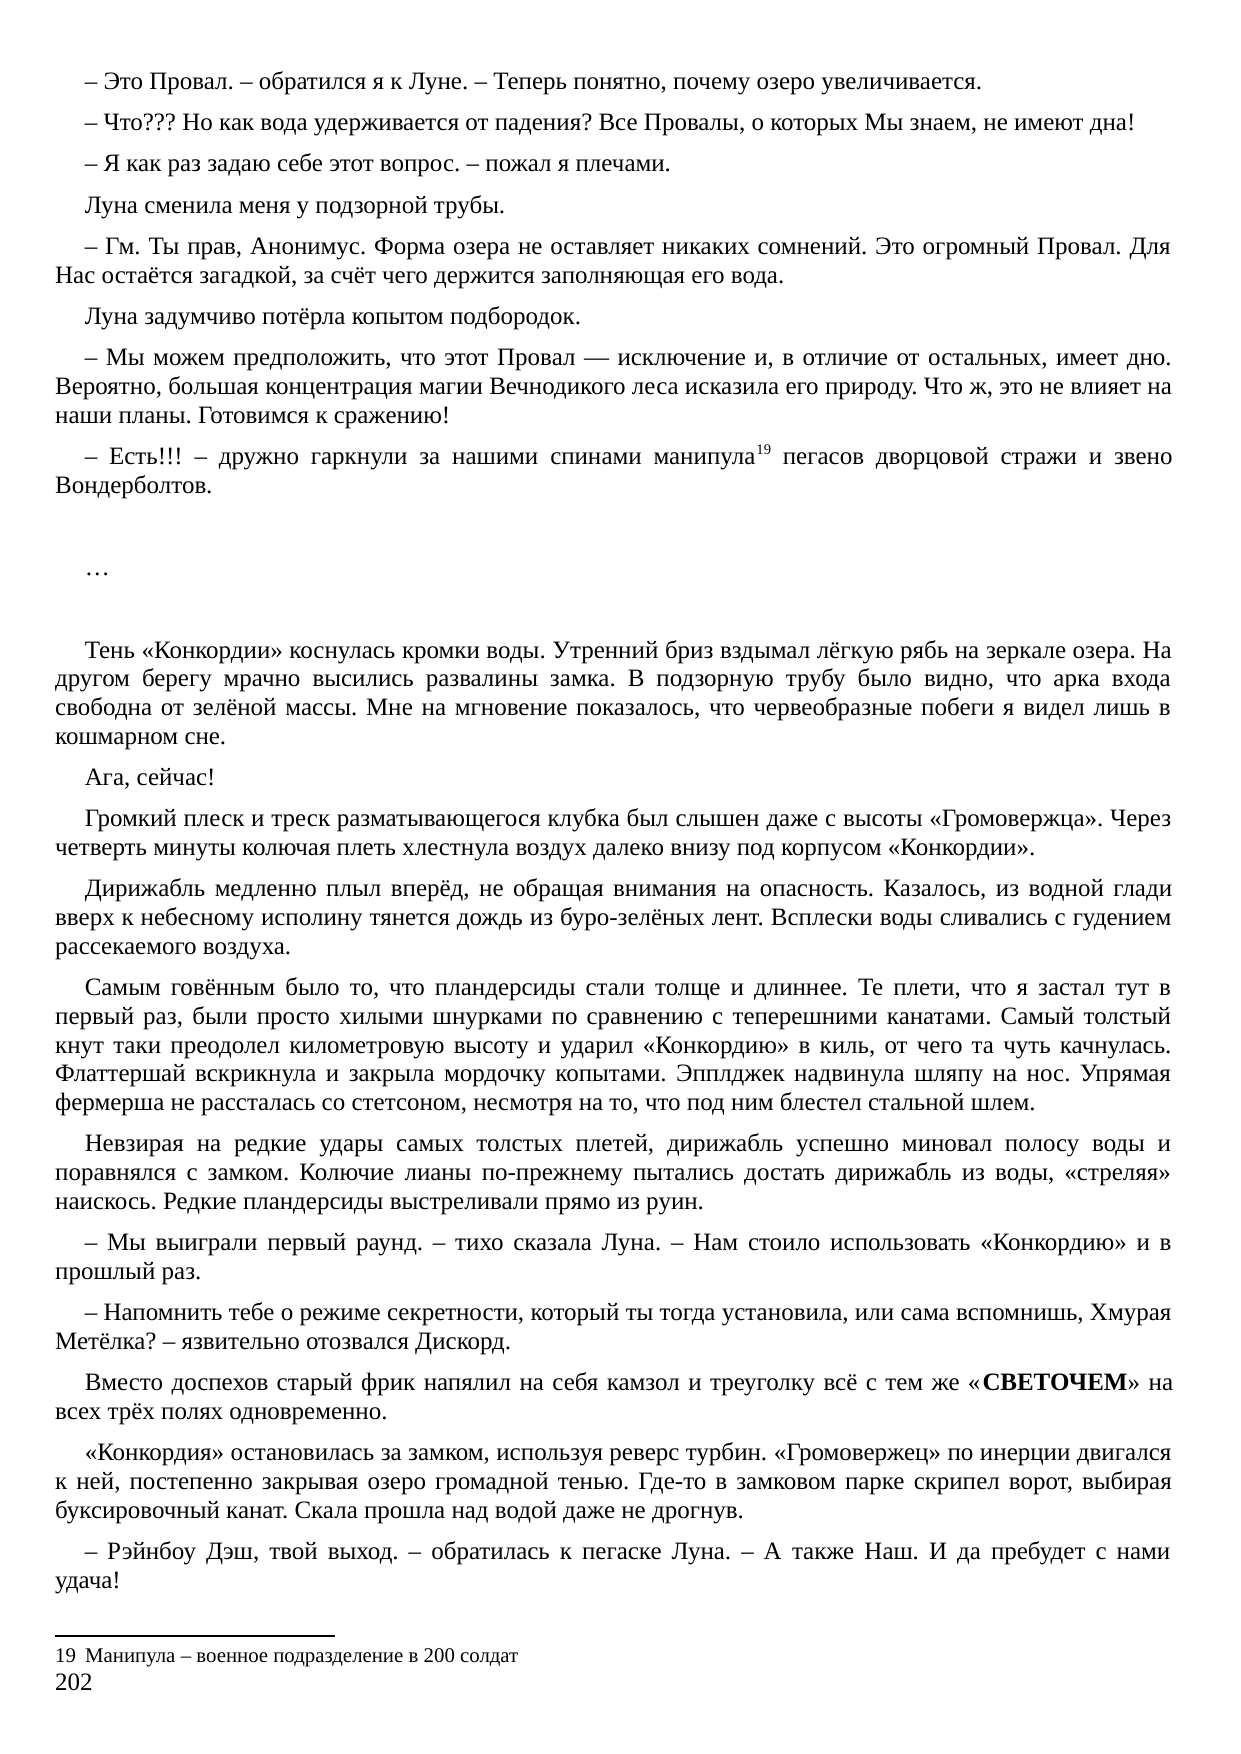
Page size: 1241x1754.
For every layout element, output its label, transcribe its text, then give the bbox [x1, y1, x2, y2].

text Ага, сейчас! [55, 762, 1173, 791]
text – Гм. Ты прав, Анонимус. Форма озера не оставляет никаких сомнений. Это огромный Провал. Для Нас остаётся загадкой, за счёт чего держится заполняющая его вода. [55, 231, 1173, 288]
text «Конкордия» остановилась за замком, используя реверс турбин. «Громовержец» по инерции двигался к ней, постепенно закрывая озеро громадной тенью. Где-то в замковом парке скрипел ворот, выбирая буксировочный канат. Скала прошла над водой даже не дрогнув. [55, 1437, 1173, 1523]
text Луна сменила меня у подзорной трубы. [55, 190, 1173, 218]
text Невзирая на редкие удары самых толстых плетей, дирижабль успешно миновал полосу воды и поравнялся с замком. Колючие лианы по-прежнему пытались достать дирижабль из воды, «стреляя» наискось. Редкие пландерсиды выстреливали прямо из руин. [55, 1128, 1173, 1215]
text – Напомнить тебе о режиме секретности, который ты тогда установила, или сама вспомнишь, Хмурая Метёлка? – язвительно отозвался Дискорд. [55, 1297, 1173, 1355]
text – Я как раз задаю себе этот вопрос. – пожал я плечами. [55, 148, 1173, 177]
text – Что??? Но как вода удерживается от падения? Все Провалы, о которых Мы знаем, не имеют дна! [55, 107, 1173, 136]
text Луна задумчиво потёрла копытом подбородок. [55, 301, 1173, 330]
text Дирижабль медленно плыл вперёд, не обращая внимания на опасность. Казалось, из водной глади вверх к небесному исполину тянется дождь из буро-зелёных лент. Всплески воды сливались с гудением рассекаемого воздуха. [55, 873, 1173, 960]
text Самым говённым было то, что пландерсиды стали толще и длиннее. Те плети, что я застал тут в первый раз, были просто хилыми шнурками по сравнению с теперешними канатами. Самый толстый кнут таки преодолел километровую высоту и ударил «Конкордию» в киль, от чего та чуть качнулась. Флаттершай вскрикнула и закрыла мордочку копытами. Эпплджек надвинула шляпу на нос. Упрямая фермерша не рассталась со стетсоном, несмотря на то, что под ним блестел стальной шлем. [55, 972, 1173, 1116]
text Тень «Конкордии» коснулась кромки воды. Утренний бриз вздымал лёгкую рябь на зеркале озера. На другом берегу мрачно высились развалины замка. В подзорную трубу было видно, что арка входа свободна от зелёной массы. Мне на мгновение показалось, что червеобразные побеги я видел лишь в кошмарном сне. [55, 635, 1173, 750]
text – Это Провал. – обратился я к Луне. – Теперь понятно, почему озеро увеличивается. [55, 66, 1173, 95]
text Манипула – военное подразделение в 200 солдат [55, 1642, 1173, 1667]
text – Рэйнбоу Дэш, твой выход. – обратилась к пегаске Луна. – А также Наш. И да пребудет с нами удача! [55, 1536, 1173, 1593]
text Вместо доспехов старый фрик напялил на себя камзол и треуголку всё с тем же «СВЕТОЧЕМ» на всех трёх полях одновременно. [55, 1367, 1173, 1425]
text – Есть!!! – дружно гаркнули за нашими спинами манипула пегасов дворцовой стражи и звено Вондерболтов. [55, 441, 1173, 498]
text – Мы можем предположить, что этот Провал — исключение и, в отличие от остальных, имеет дно. Вероятно, большая концентрация магии Вечнодикого леса исказила его природу. Что ж, это не влияет на наши планы. Готовимся к сражению! [55, 342, 1173, 428]
text … [55, 552, 1173, 581]
text – Мы выиграли первый раунд. – тихо сказала Луна. – Нам стоило использовать «Конкордию» и в прошлый раз. [55, 1227, 1173, 1285]
text Громкий плеск и треск разматывающегося клубка был слышен даже с высоты «Громовержца». Через четверть минуты колючая плеть хлестнула воздух далеко внизу под корпусом «Конкордии». [55, 803, 1173, 861]
